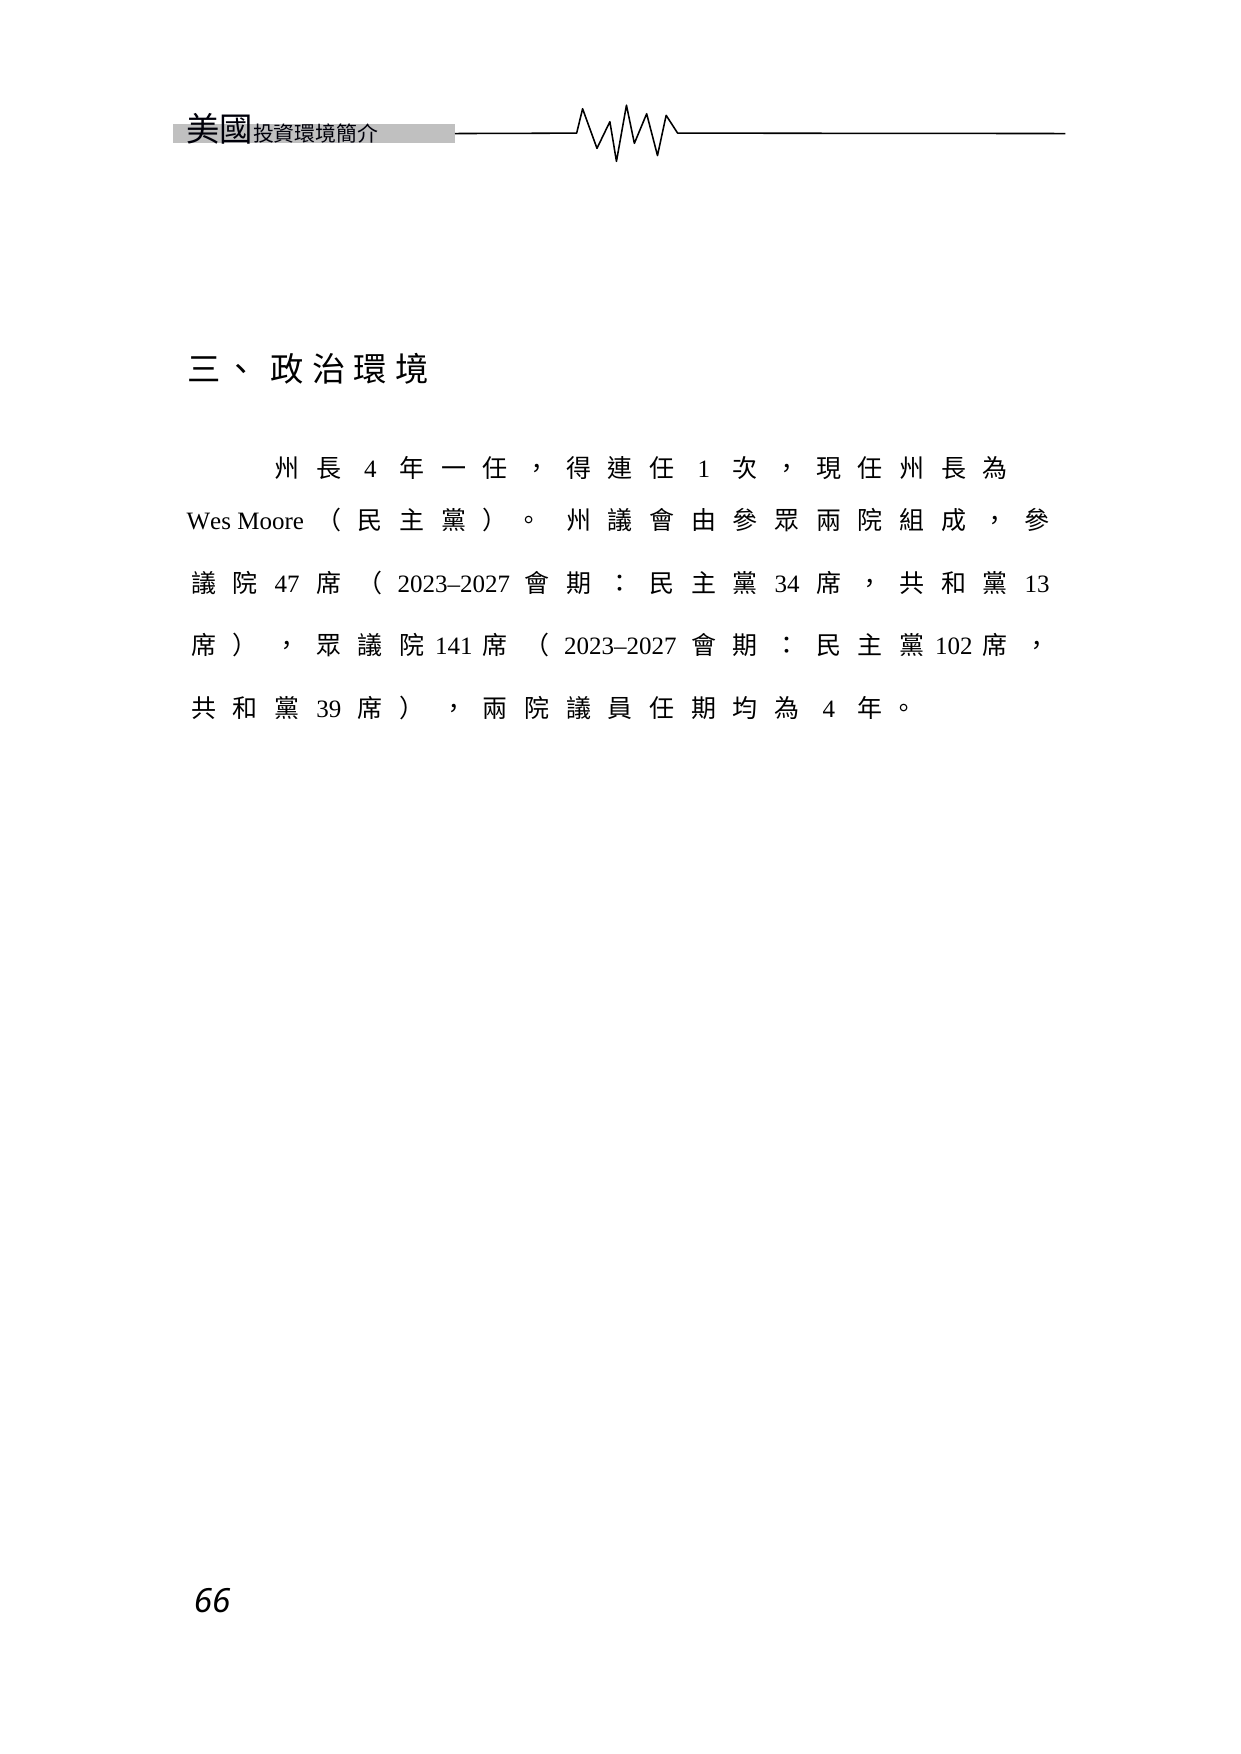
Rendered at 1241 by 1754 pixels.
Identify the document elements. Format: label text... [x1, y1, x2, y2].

text 三、政治環境 [183, 326, 1058, 388]
text 州長4年一任，得連任1次，現任州長為Wes Moore（民主黨）。州議會由參眾兩院組成，參議院47席（2023–2027會期：民主黨34席，共和黨13席），眾議院141席（2023–2027會期：民主黨102席，共和黨39席），兩院議員任期均為4年。 [183, 415, 1058, 727]
